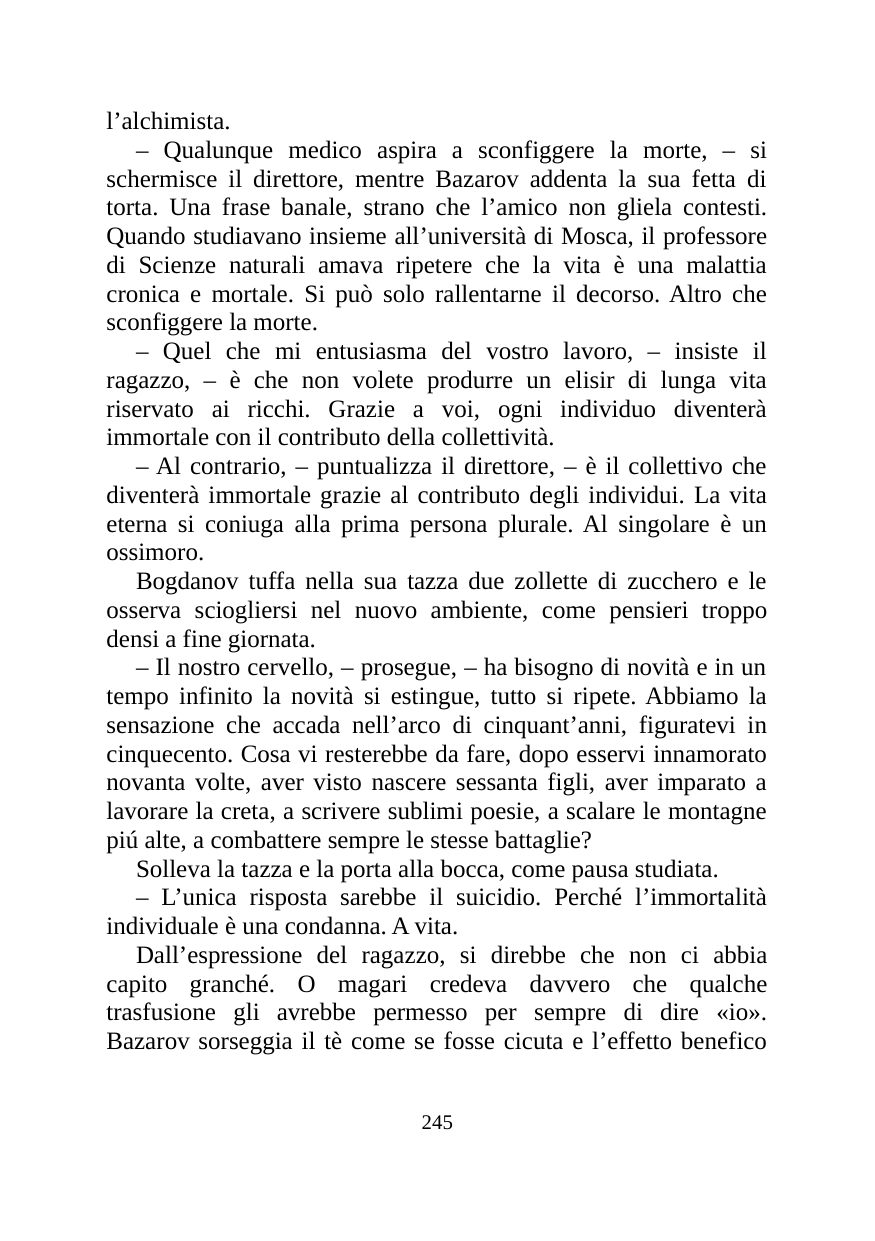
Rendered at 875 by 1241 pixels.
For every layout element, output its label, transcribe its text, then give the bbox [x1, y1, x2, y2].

text Solleva la tazza e la porta alla bocca, come pausa studiata. [106, 854, 768, 882]
text – Qualunque medico aspira a sconfiggere la morte, – si schermisce il direttore, mentre Bazarov addenta la sua fetta di torta. Una frase banale, strano che l’amico non gliela contesti. Quando studiavano insieme all’università di Mosca, il professore di Scienze naturali amava ripetere che la vita è una malattia cronica e mortale. Si può solo rallentarne il decorso. Altro che sconfiggere la morte. [106, 135, 768, 336]
text Bogdanov tuffa nella sua tazza due zollette di zucchero e le osserva sciogliersi nel nuovo ambiente, come pensieri troppo densi a fine giornata. [106, 566, 768, 652]
text – L’unica risposta sarebbe il suicidio. Perché l’immortalità individuale è una condanna. A vita. [106, 882, 768, 940]
text Dall’espressione del ragazzo, si direbbe che non ci abbia capito granché. O magari credeva davvero che qualche trasfusione gli avrebbe permesso per sempre di dire «io». Bazarov sorseggia il tè come se fosse cicuta e l’effetto benefico [106, 940, 768, 1055]
text l’alchimista. [106, 106, 768, 135]
text – Quel che mi entusiasma del vostro lavoro, – insiste il ragazzo, – è che non volete produrre un elisir di lunga vita riservato ai ricchi. Grazie a voi, ogni individuo diventerà immortale con il contributo della collettività. [106, 336, 768, 451]
text – Al contrario, – puntualizza il direttore, – è il collettivo che diventerà immortale grazie al contributo degli individui. La vita eterna si coniuga alla prima persona plurale. Al singolare è un ossimoro. [106, 451, 768, 566]
text – Il nostro cervello, – prosegue, – ha bisogno di novità e in un tempo infinito la novità si estingue, tutto si ripete. Abbiamo la sensazione che accada nell’arco di cinquant’anni, figuratevi in cinquecento. Cosa vi resterebbe da fare, dopo esservi innamorato novanta volte, aver visto nascere sessanta figli, aver imparato a lavorare la creta, a scrivere sublimi poesie, a scalare le montagne piú alte, a combattere sempre le stesse battaglie? [106, 652, 768, 854]
